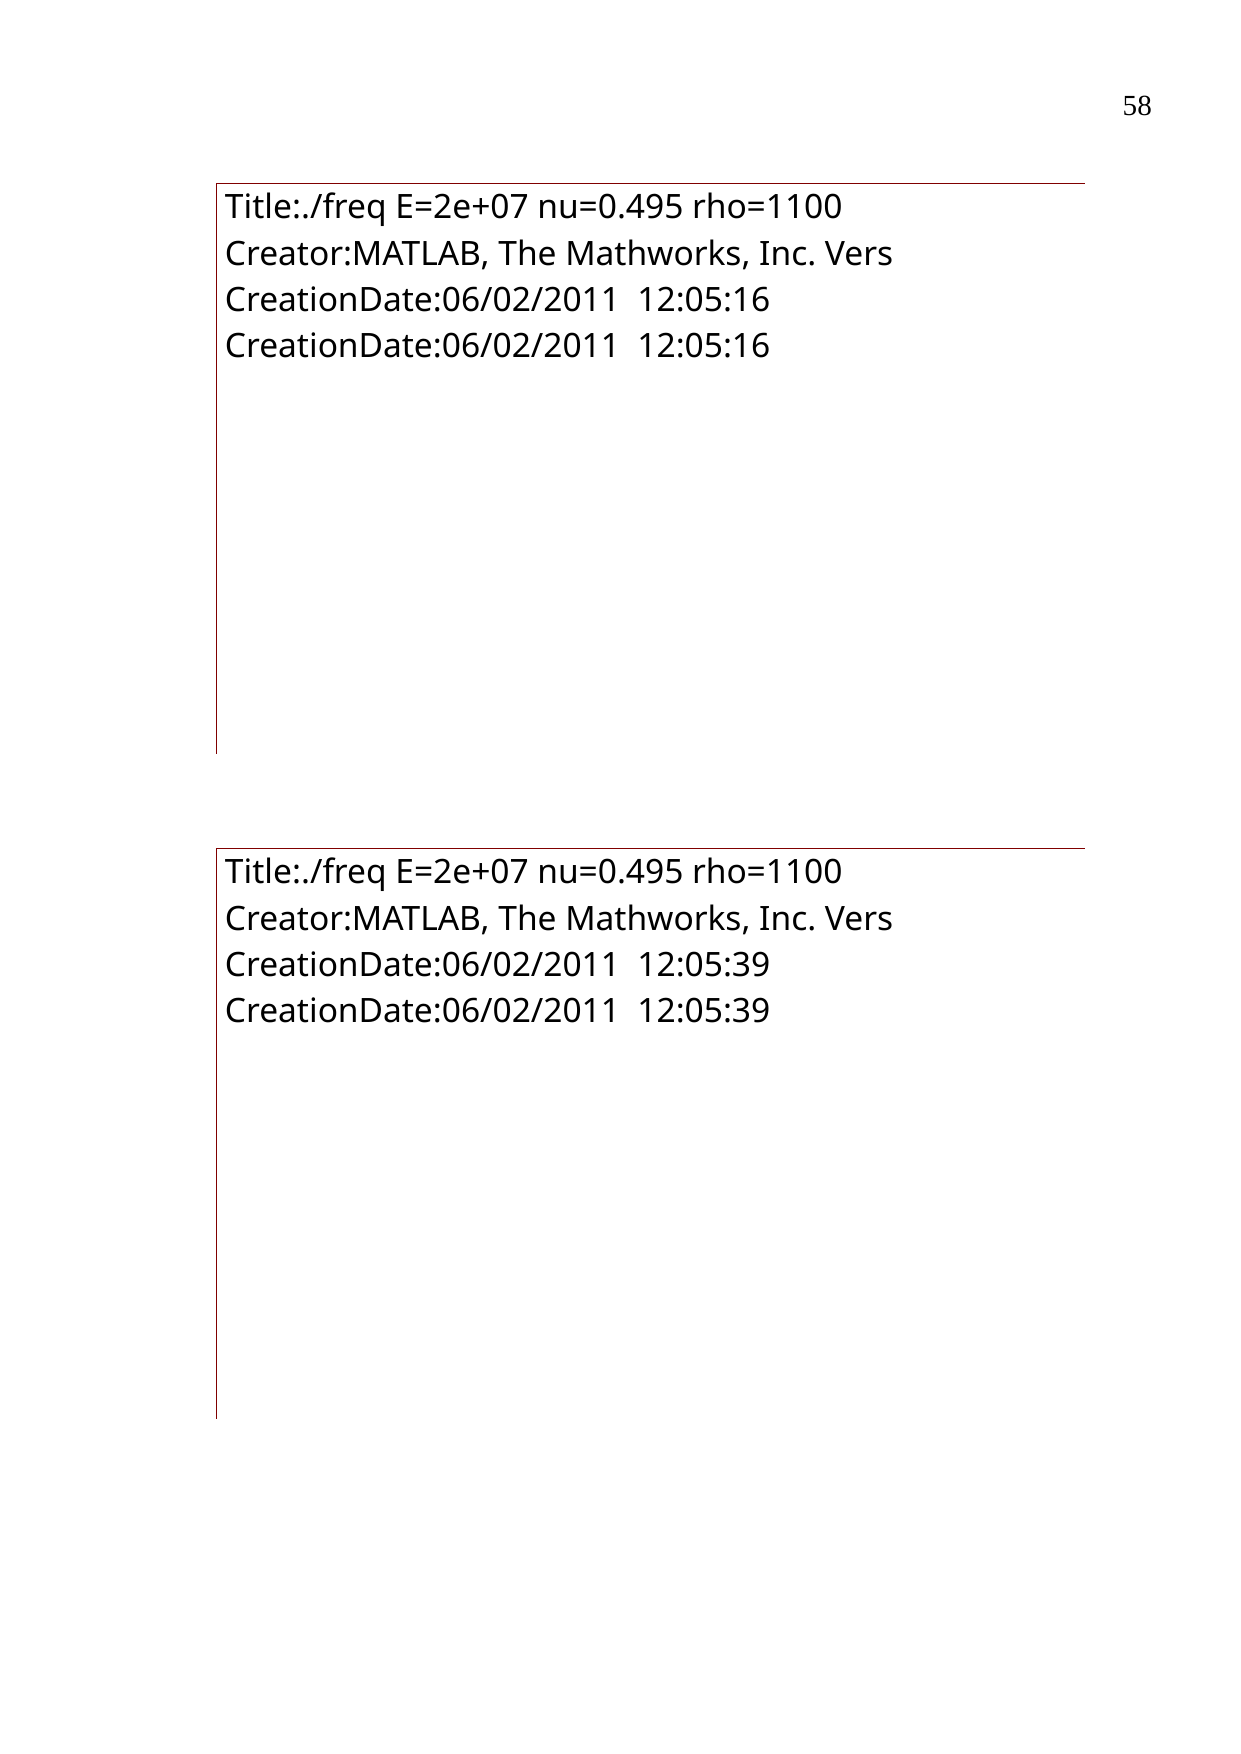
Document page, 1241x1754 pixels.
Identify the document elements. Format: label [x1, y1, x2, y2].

table_cell [148, 817, 1152, 1482]
table_header [148, 152, 1152, 817]
